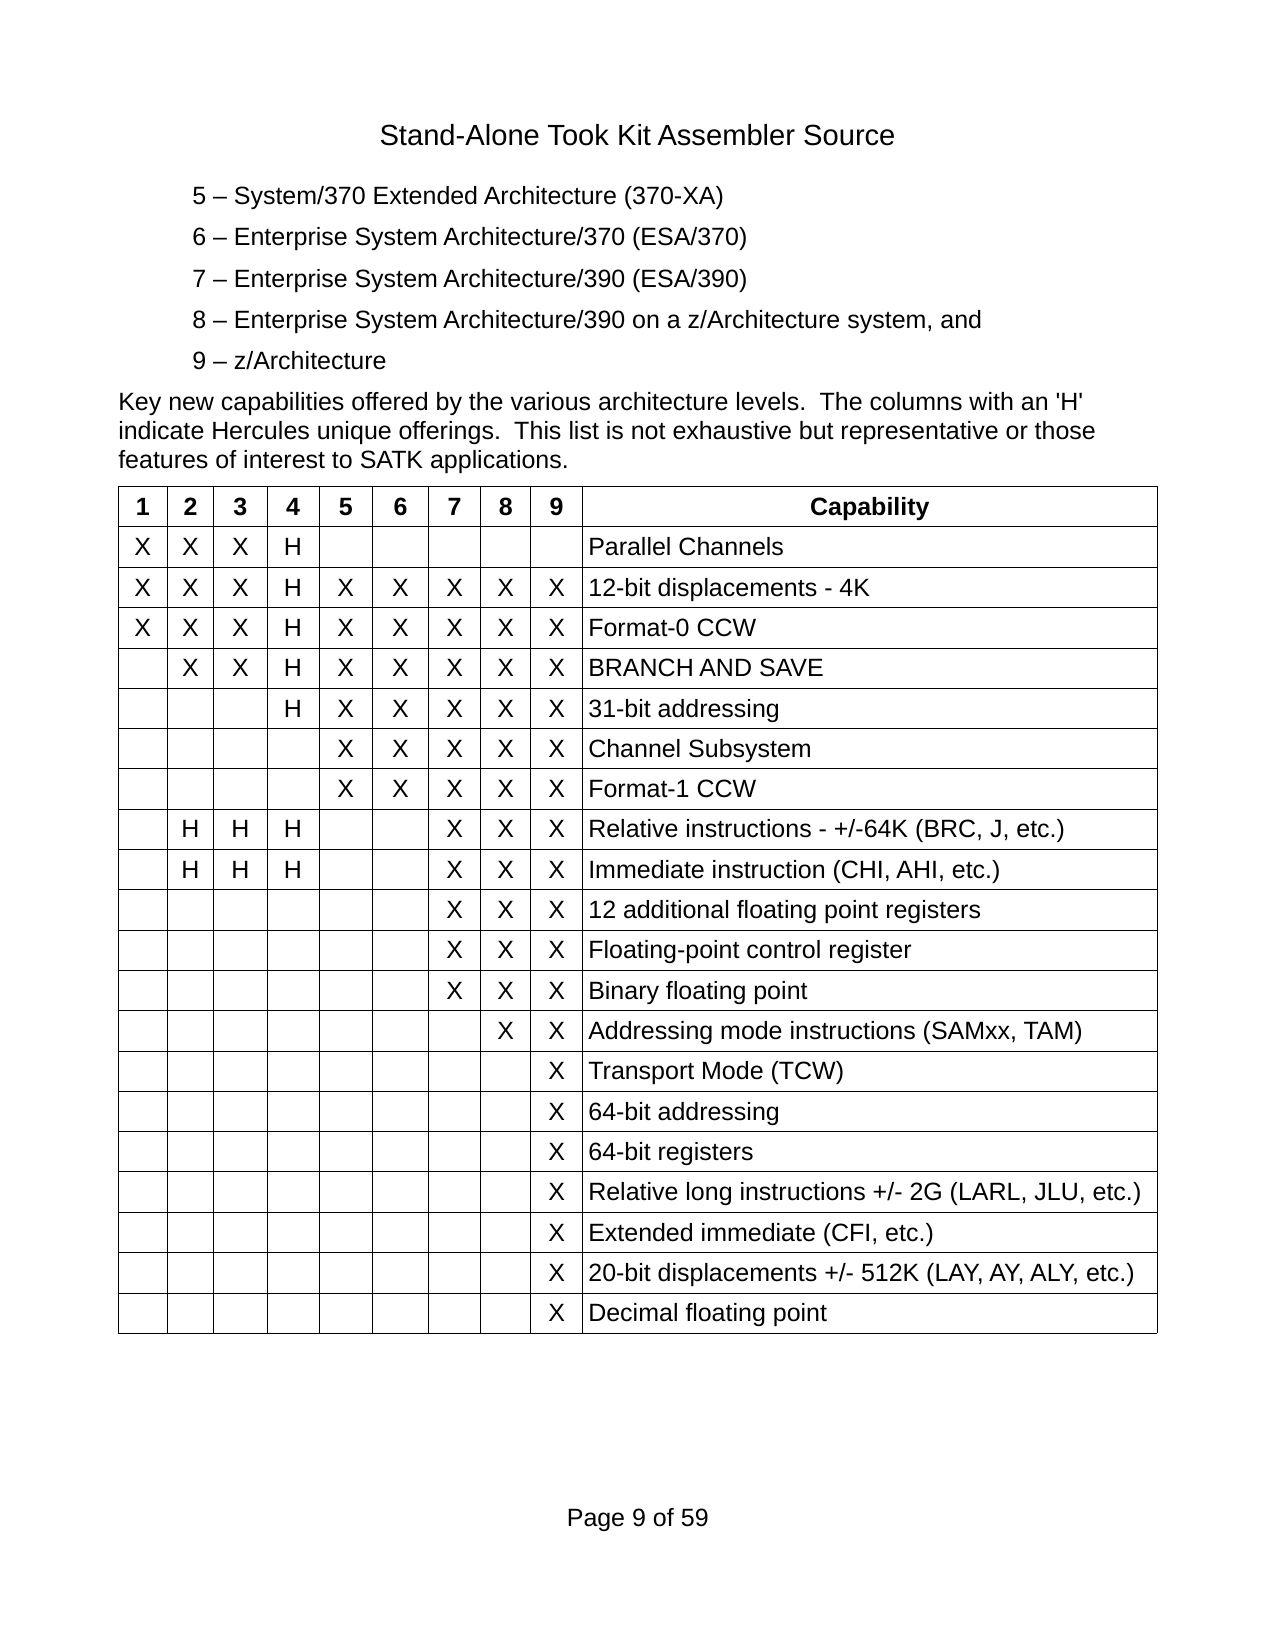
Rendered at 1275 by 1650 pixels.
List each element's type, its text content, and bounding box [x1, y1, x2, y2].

table_cell [214, 1253, 267, 1292]
table_cell X [429, 890, 480, 929]
table_cell [214, 1294, 267, 1333]
table_cell Transport Mode (TCW) [583, 1052, 1157, 1091]
table_cell [481, 1213, 530, 1252]
table_cell [168, 1011, 213, 1051]
table_cell [429, 1011, 480, 1051]
table_cell X [429, 568, 480, 607]
table_cell [214, 890, 267, 929]
table_cell [119, 1092, 167, 1131]
text Key new capabilities offered by the various architecture levels. The columns with an 'H' indicate Hercules unique offerings. This list is not exhaustive but representative or those features of interest to SATK applications. [118, 387, 1157, 474]
table_cell Relative long instructions +/- 2G (LARL, JLU, etc.) [583, 1172, 1157, 1212]
table_cell [373, 1132, 428, 1171]
table_cell X [531, 971, 582, 1010]
table_cell X [531, 608, 582, 647]
table_cell Relative instructions - +/-64K (BRC, J, etc.) [583, 810, 1157, 849]
table_cell X [168, 568, 213, 607]
table_cell X [214, 608, 267, 647]
table_cell X [320, 689, 372, 728]
table_cell [119, 1213, 167, 1252]
table_cell BRANCH AND SAVE [583, 649, 1157, 688]
table_cell X [373, 729, 428, 768]
table_cell [320, 971, 372, 1010]
table_cell X [481, 689, 530, 728]
table_cell [119, 1172, 167, 1212]
table_cell [168, 1052, 213, 1091]
table_header Capability [583, 487, 1157, 526]
table_cell [168, 1132, 213, 1171]
table_cell H [168, 810, 213, 849]
table_cell [320, 850, 372, 889]
table_cell 64-bit registers [583, 1132, 1157, 1171]
table_cell [268, 971, 319, 1010]
table_cell [119, 769, 167, 809]
table_cell [373, 1052, 428, 1091]
table_cell 20-bit displacements +/- 512K (LAY, AY, ALY, etc.) [583, 1253, 1157, 1292]
table_cell [320, 1213, 372, 1252]
table_cell Floating-point control register [583, 931, 1157, 970]
table_cell 64-bit addressing [583, 1092, 1157, 1131]
table_cell [268, 931, 319, 970]
table_cell [373, 971, 428, 1010]
table_cell [214, 769, 267, 809]
table_cell X [320, 649, 372, 688]
table_cell [373, 527, 428, 567]
table_cell Extended immediate (CFI, etc.) [583, 1213, 1157, 1252]
table_cell [268, 1132, 319, 1171]
table_cell [168, 890, 213, 929]
table_cell [373, 850, 428, 889]
table_cell 12 additional floating point registers [583, 890, 1157, 929]
table_cell Decimal floating point [583, 1294, 1157, 1333]
table_header 4 [268, 487, 319, 526]
table_header 6 [373, 487, 428, 526]
table_cell X [373, 568, 428, 607]
table_cell X [320, 769, 372, 809]
table_cell Addressing mode instructions (SAMxx, TAM) [583, 1011, 1157, 1051]
table_cell X [481, 971, 530, 1010]
table_cell X [531, 1213, 582, 1252]
table_cell H [214, 850, 267, 889]
table_cell X [373, 649, 428, 688]
table_cell [168, 971, 213, 1010]
table_cell X [481, 568, 530, 607]
table_cell [373, 1092, 428, 1131]
table_cell [320, 810, 372, 849]
table_cell X [214, 527, 267, 567]
table_cell 31-bit addressing [583, 689, 1157, 728]
table_cell X [481, 608, 530, 647]
table_header 1 [119, 487, 167, 526]
table_cell [320, 527, 372, 567]
table_cell [429, 1253, 480, 1292]
table_cell [119, 729, 167, 768]
table_cell [168, 1253, 213, 1292]
table_header 8 [481, 487, 530, 526]
table_cell [481, 1052, 530, 1091]
table_cell [119, 649, 167, 688]
table_cell [168, 931, 213, 970]
table_cell X [429, 850, 480, 889]
table_cell [373, 1213, 428, 1252]
table_cell [429, 527, 480, 567]
table_cell [268, 1213, 319, 1252]
table_cell X [429, 971, 480, 1010]
table_cell [119, 810, 167, 849]
table_cell [214, 931, 267, 970]
table_cell X [481, 1011, 530, 1051]
table_cell X [481, 931, 530, 970]
table_cell X [481, 850, 530, 889]
table_cell [373, 890, 428, 929]
table_cell X [531, 568, 582, 607]
table_cell [320, 1132, 372, 1171]
table_cell H [168, 850, 213, 889]
table_cell X [531, 931, 582, 970]
table_cell X [320, 568, 372, 607]
table_cell X [481, 649, 530, 688]
table_cell X [373, 769, 428, 809]
table_cell X [320, 608, 372, 647]
table_cell [119, 689, 167, 728]
table_cell [168, 1172, 213, 1212]
table_cell Parallel Channels [583, 527, 1157, 567]
table_cell [119, 1052, 167, 1091]
table_cell [268, 729, 319, 768]
table_cell X [214, 568, 267, 607]
table_cell [119, 1011, 167, 1051]
table_header 5 [320, 487, 372, 526]
table_cell X [119, 608, 167, 647]
table_cell [119, 850, 167, 889]
table_cell X [531, 769, 582, 809]
table_cell [168, 689, 213, 728]
table_cell X [531, 1253, 582, 1292]
table_cell [168, 1092, 213, 1131]
table_cell X [168, 608, 213, 647]
table_cell [168, 1213, 213, 1252]
table_cell [320, 1253, 372, 1292]
table_cell X [168, 527, 213, 567]
table_cell [373, 810, 428, 849]
table_cell [373, 1172, 428, 1212]
table_cell [429, 1092, 480, 1131]
table_cell [268, 1011, 319, 1051]
table_cell X [481, 769, 530, 809]
table_cell X [429, 931, 480, 970]
table_cell H [268, 850, 319, 889]
table_cell [268, 1253, 319, 1292]
table_cell [268, 1172, 319, 1212]
table_cell X [531, 1132, 582, 1171]
table_cell H [268, 810, 319, 849]
table_cell [119, 1294, 167, 1333]
text 5 – System/370 Extended Architecture (370-XA) [192, 181, 1157, 210]
table_cell [481, 1172, 530, 1212]
table_cell X [429, 608, 480, 647]
table_cell [373, 1253, 428, 1292]
table_cell X [373, 608, 428, 647]
table_cell [168, 769, 213, 809]
table_cell [481, 527, 530, 567]
table_cell [214, 1052, 267, 1091]
table_cell X [531, 1172, 582, 1212]
table_header 2 [168, 487, 213, 526]
table_cell X [531, 1092, 582, 1131]
table_cell Binary floating point [583, 971, 1157, 1010]
table_cell X [531, 810, 582, 849]
table_cell [268, 1294, 319, 1333]
table_cell [214, 1132, 267, 1171]
table_cell [214, 689, 267, 728]
table_cell [214, 729, 267, 768]
table_cell [481, 1092, 530, 1131]
text 8 – Enterprise System Architecture/390 on a z/Architecture system, and [192, 305, 1157, 334]
table_cell H [268, 649, 319, 688]
table_cell [119, 1253, 167, 1292]
table_cell X [531, 649, 582, 688]
table_cell X [429, 649, 480, 688]
table_cell [481, 1132, 530, 1171]
table_cell X [531, 850, 582, 889]
table_header 7 [429, 487, 480, 526]
table_cell [320, 931, 372, 970]
table_cell X [531, 729, 582, 768]
text 9 – z/Architecture [192, 346, 1157, 375]
table_cell [268, 769, 319, 809]
table_cell [320, 1294, 372, 1333]
table_cell Format-0 CCW [583, 608, 1157, 647]
table_cell X [320, 729, 372, 768]
table_cell X [429, 689, 480, 728]
table_cell [214, 1213, 267, 1252]
table_cell Format-1 CCW [583, 769, 1157, 809]
table_cell [429, 1132, 480, 1171]
table_cell [268, 1052, 319, 1091]
table_cell H [268, 608, 319, 647]
table_cell X [429, 810, 480, 849]
table_cell [373, 931, 428, 970]
table_cell X [531, 1294, 582, 1333]
table_cell [429, 1052, 480, 1091]
table_cell X [429, 729, 480, 768]
table_cell [429, 1172, 480, 1212]
table_cell 12-bit displacements - 4K [583, 568, 1157, 607]
table_cell [168, 729, 213, 768]
table_cell [268, 1092, 319, 1131]
table_cell X [481, 729, 530, 768]
table_cell Immediate instruction (CHI, AHI, etc.) [583, 850, 1157, 889]
table_cell [429, 1294, 480, 1333]
table_cell [429, 1213, 480, 1252]
table_cell [320, 1052, 372, 1091]
table_cell H [268, 568, 319, 607]
table_header 9 [531, 487, 582, 526]
table_cell H [268, 527, 319, 567]
table_cell X [168, 649, 213, 688]
table_cell [373, 1294, 428, 1333]
table_cell X [119, 527, 167, 567]
table_cell X [429, 769, 480, 809]
table_cell [214, 1172, 267, 1212]
table_cell X [214, 649, 267, 688]
table_cell X [119, 568, 167, 607]
table_cell [119, 931, 167, 970]
table_cell [214, 1011, 267, 1051]
table_cell X [373, 689, 428, 728]
table_cell [214, 971, 267, 1010]
table_cell [320, 1092, 372, 1131]
table_cell [481, 1294, 530, 1333]
table_cell [320, 1172, 372, 1212]
table_cell [268, 890, 319, 929]
table_header 3 [214, 487, 267, 526]
table_cell [531, 527, 582, 567]
text 7 – Enterprise System Architecture/390 (ESA/390) [192, 264, 1157, 292]
table_cell [320, 1011, 372, 1051]
table_cell [320, 890, 372, 929]
table_cell X [481, 810, 530, 849]
table_cell H [268, 689, 319, 728]
table_cell [119, 971, 167, 1010]
table_cell [214, 1092, 267, 1131]
table_cell Channel Subsystem [583, 729, 1157, 768]
table_cell X [531, 1052, 582, 1091]
table_cell [119, 1132, 167, 1171]
table_cell X [531, 689, 582, 728]
table_cell [119, 890, 167, 929]
text 6 – Enterprise System Architecture/370 (ESA/370) [192, 222, 1157, 251]
table_cell X [531, 1011, 582, 1051]
table_cell [168, 1294, 213, 1333]
table_cell [481, 1253, 530, 1292]
table_cell [373, 1011, 428, 1051]
table_cell X [481, 890, 530, 929]
table_cell X [531, 890, 582, 929]
table_cell H [214, 810, 267, 849]
